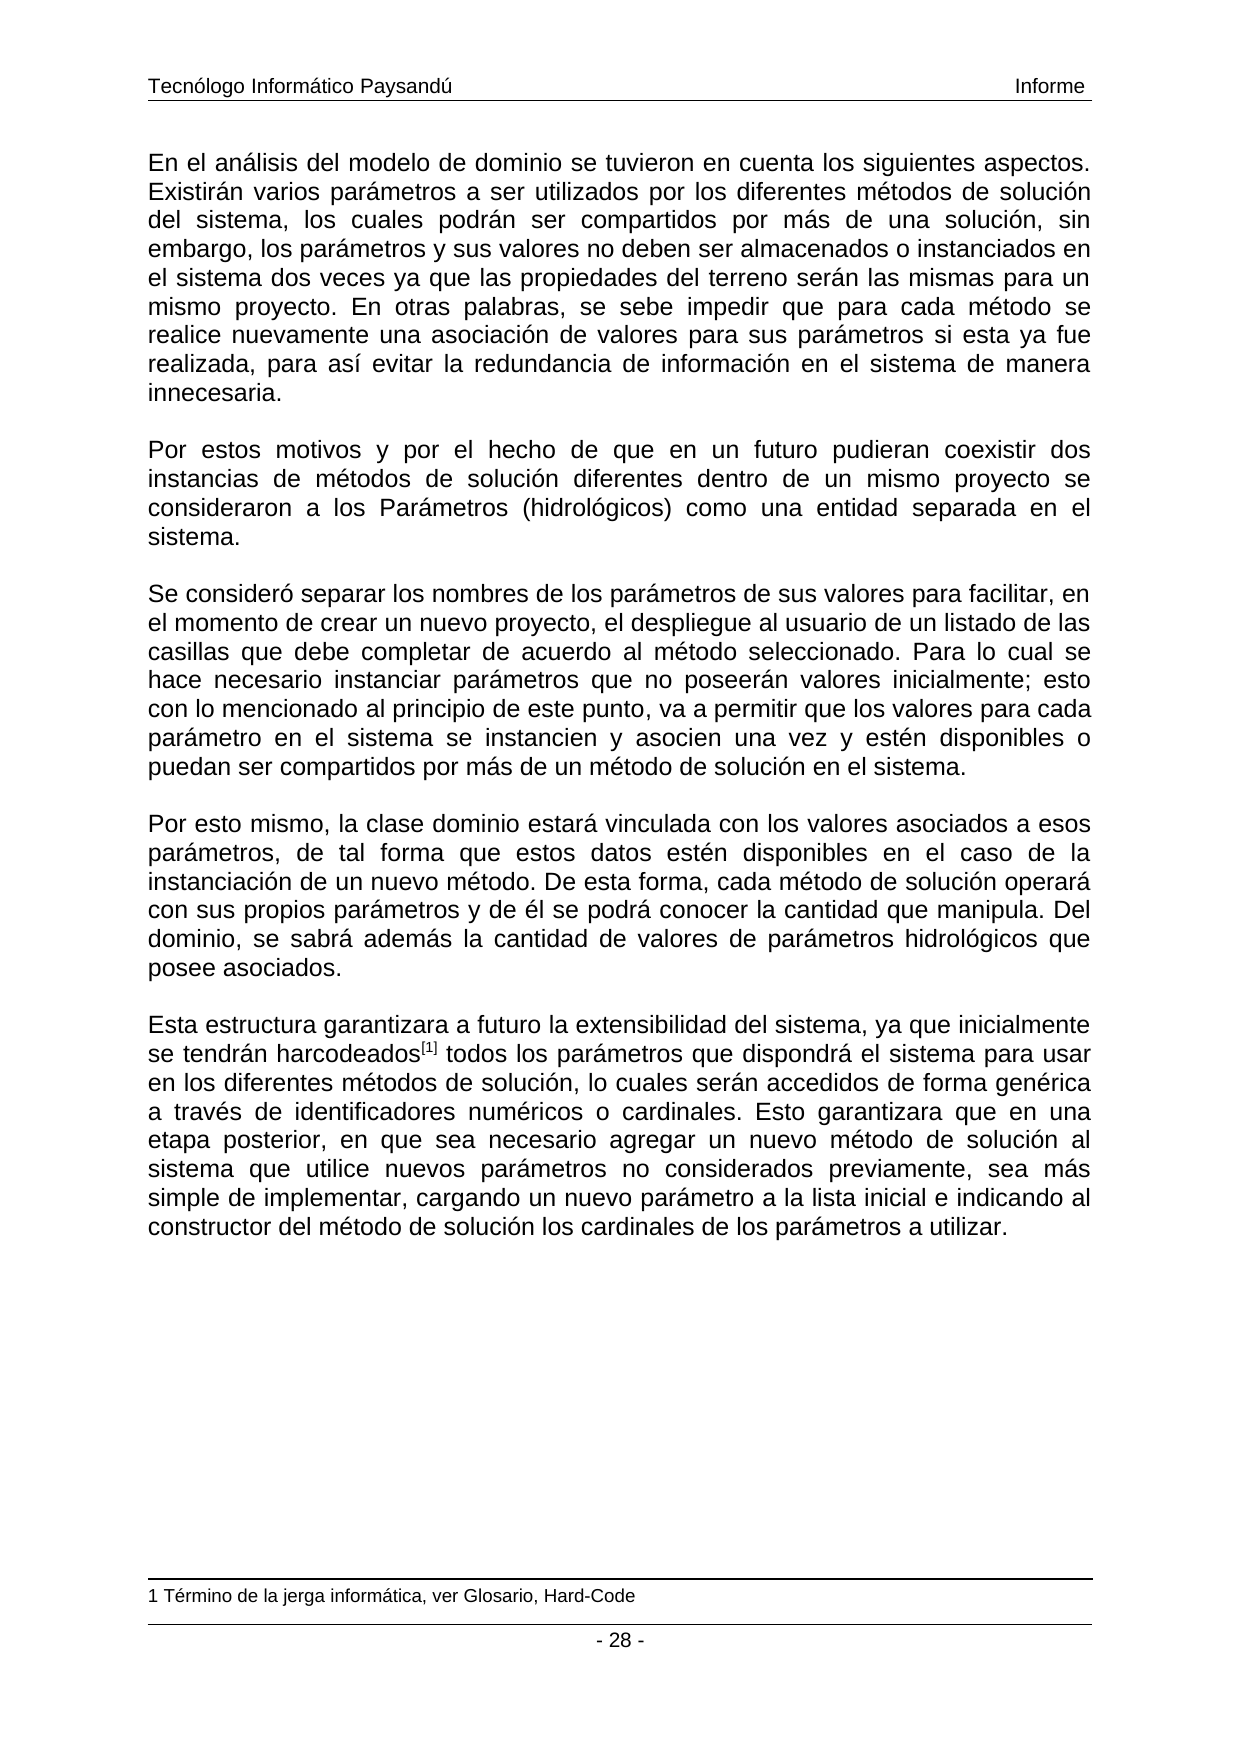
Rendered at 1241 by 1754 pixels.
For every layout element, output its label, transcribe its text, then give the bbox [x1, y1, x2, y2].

text Se consideró separar los nombres de los parámetros de sus valores para facilitar, en el momento de crear un nuevo proyecto, el despliegue al usuario de un listado de las casillas que debe completar de acuerdo al método seleccionado. Para lo cual se hace necesario instanciar parámetros que no poseerán valores inicialmente; esto con lo mencionado al principio de este punto, va a permitir que los valores para cada parámetro en el sistema se instancien y asocien una vez y estén disponibles o puedan ser compartidos por más de un método de solución en el sistema. [148, 579, 1092, 780]
text Esta estructura garantizara a futuro la extensibilidad del sistema, ya que inicialmente se tendrán harcodeados[] todos los parámetros que dispondrá el sistema para usar en los diferentes métodos de solución, lo cuales serán accedidos de forma genérica a través de identificadores numéricos o cardinales. Esto garantizara que en una etapa posterior, en que sea necesario agregar un nuevo método de solución al sistema que utilice nuevos parámetros no considerados previamente, sea más simple de implementar, cargando un nuevo parámetro a la lista inicial e indicando al constructor del método de solución los cardinales de los parámetros a utilizar. [148, 1010, 1092, 1240]
text Por estos motivos y por el hecho de que en un futuro pudieran coexistir dos instancias de métodos de solución diferentes dentro de un mismo proyecto se consideraron a los Parámetros (hidrológicos) como una entidad separada en el sistema. [148, 435, 1092, 550]
text En el análisis del modelo de dominio se tuvieron en cuenta los siguientes aspectos. Existirán varios parámetros a ser utilizados por los diferentes métodos de solución del sistema, los cuales podrán ser compartidos por más de una solución, sin embargo, los parámetros y sus valores no deben ser almacenados o instanciados en el sistema dos veces ya que las propiedades del terreno serán las mismas para un mismo proyecto. En otras palabras, se sebe impedir que para cada método se realice nuevamente una asociación de valores para sus parámetros si esta ya fue realizada, para así evitar la redundancia de información en el sistema de manera innecesaria. [148, 148, 1092, 406]
text Término de la jerga informática, ver Glosario, Hard-Code [148, 1585, 1092, 1606]
text Por esto mismo, la clase dominio estará vinculada con los valores asociados a esos parámetros, de tal forma que estos datos estén disponibles en el caso de la instanciación de un nuevo método. De esta forma, cada método de solución operará con sus propios parámetros y de él se podrá conocer la cantidad que manipula. Del dominio, se sabrá además la cantidad de valores de parámetros hidrológicos que posee asociados. [148, 809, 1092, 981]
